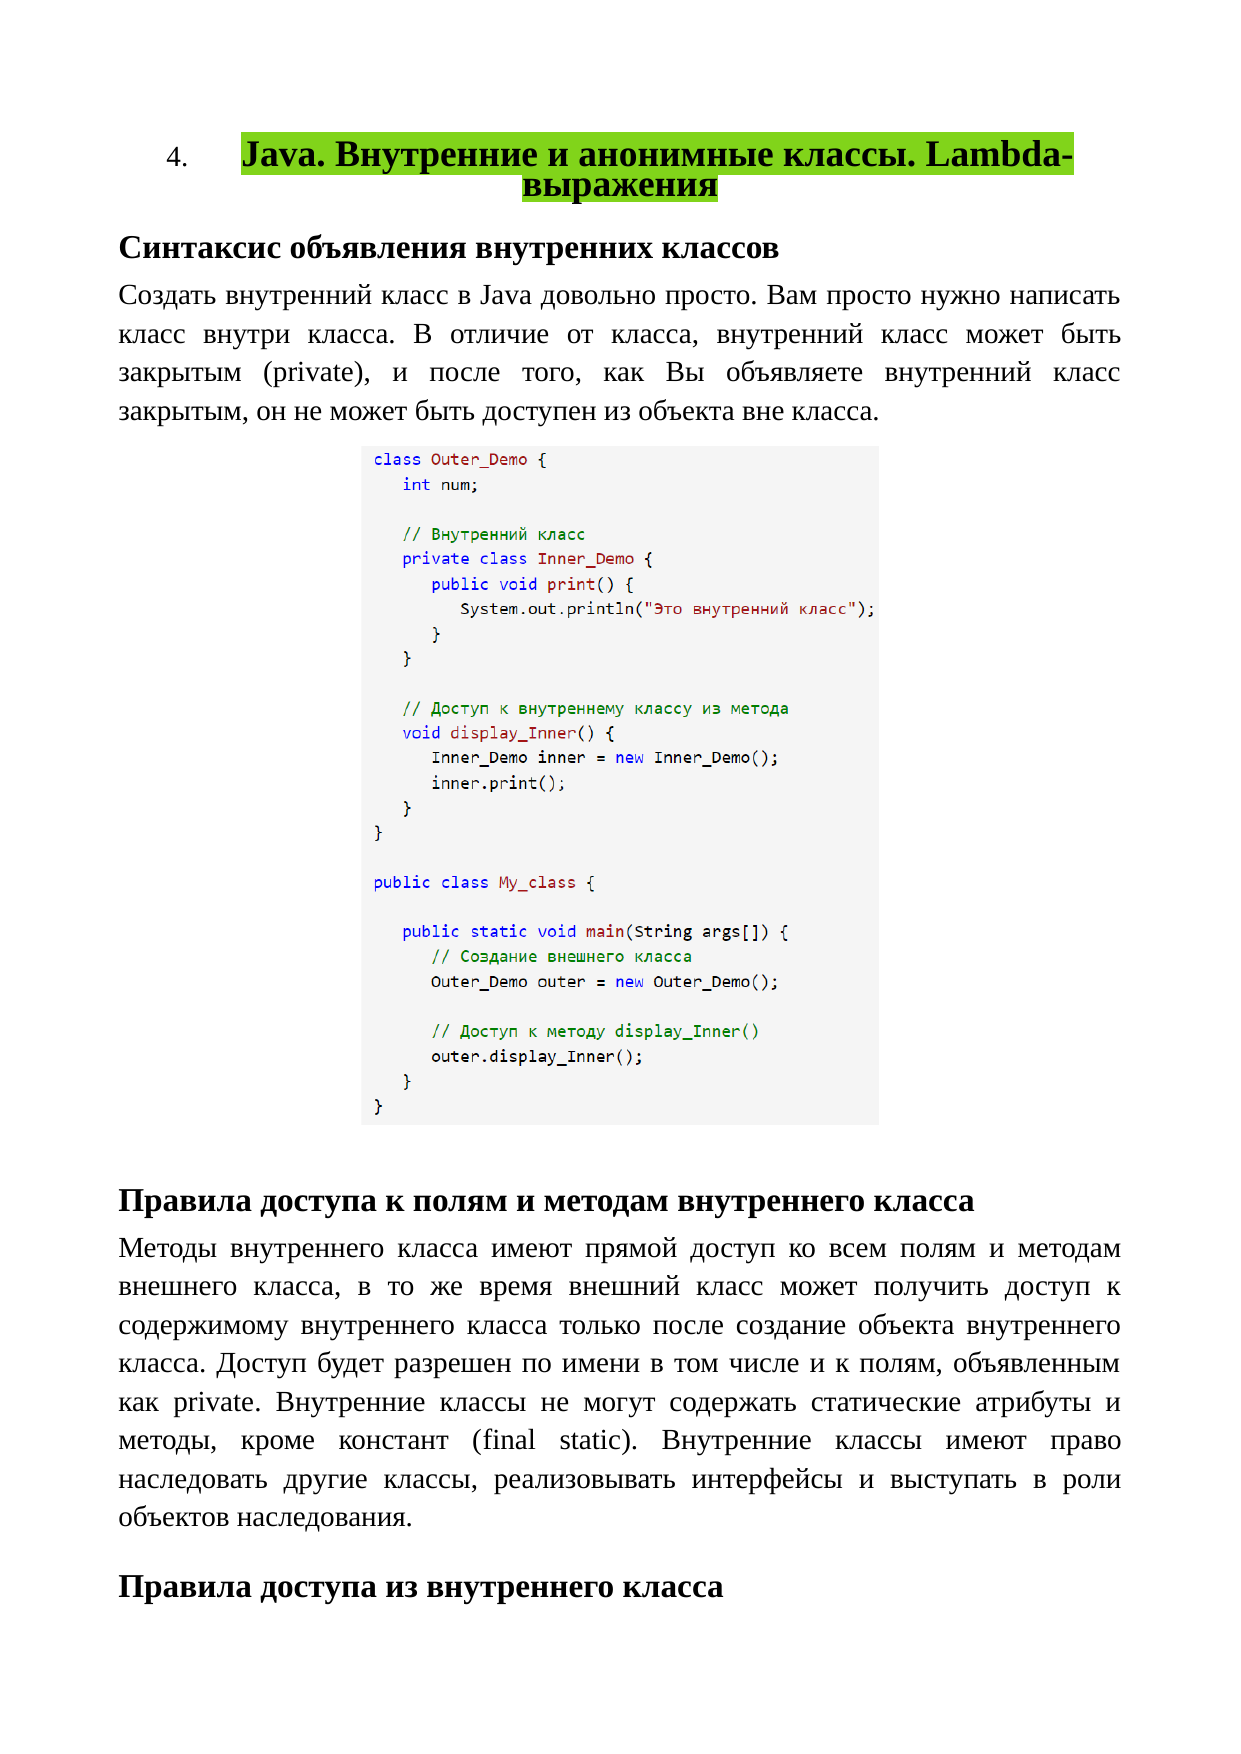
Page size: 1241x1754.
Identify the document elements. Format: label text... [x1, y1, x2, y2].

subtitle Java. Внутренние и анонимные классы. Lambda-выражения [118, 143, 1122, 202]
subtitle Правила доступа к полям и методам внутреннего класса [118, 1188, 1122, 1217]
text Создать внутренний класс в Java довольно просто. Вам просто нужно написать класс внутри класса. В отличие от класса, внутренний класс может быть закрытым (private), и после того, как Вы объявляете внутренний класс закрытым, он не может быть доступен из объекта вне класса. [118, 277, 1122, 427]
text Методы внутреннего класса имеют прямой доступ ко всем полям и методам внешнего класса, в то же время внешний класс может получить доступ к содержимому внутреннего класса только после создание объекта внутреннего класса. Доступ будет разрешен по имени в том числе и к полям, объявленным как private. Внутренние классы не могут содержать статические атрибуты и методы, кроме констант (final static). Внутренние классы имеют право наследовать другие классы, реализовывать интерфейсы и выступать в роли объектов наследования. [118, 1230, 1122, 1533]
subtitle Синтаксис объявления внутренних классов [118, 235, 1122, 265]
picture [361, 446, 879, 1125]
subtitle Правила доступа из внутреннего класса [118, 1573, 1122, 1603]
